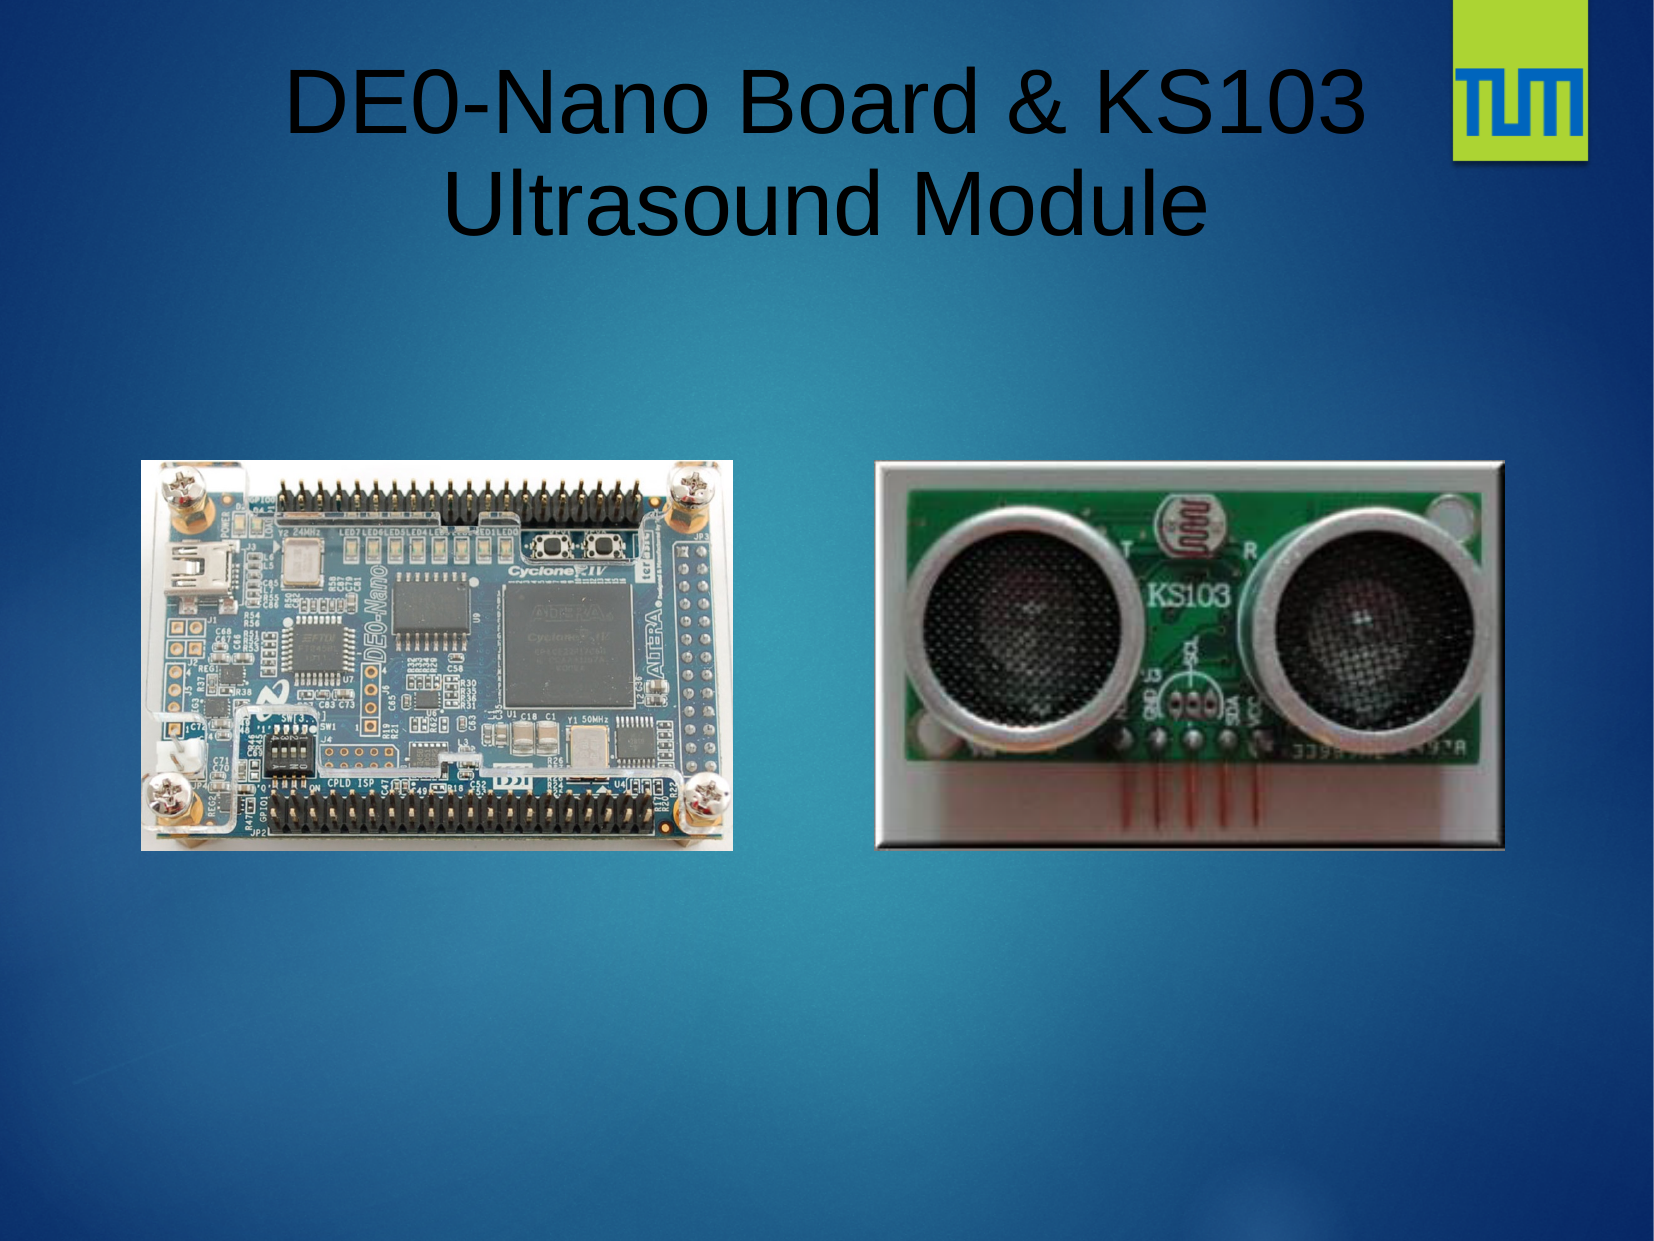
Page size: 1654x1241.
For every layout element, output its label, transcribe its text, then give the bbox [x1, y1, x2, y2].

picture [0, 0, 1654, 1241]
title DE0-Nano Board & KS103 Ultrasound Module [82, 49, 1571, 257]
